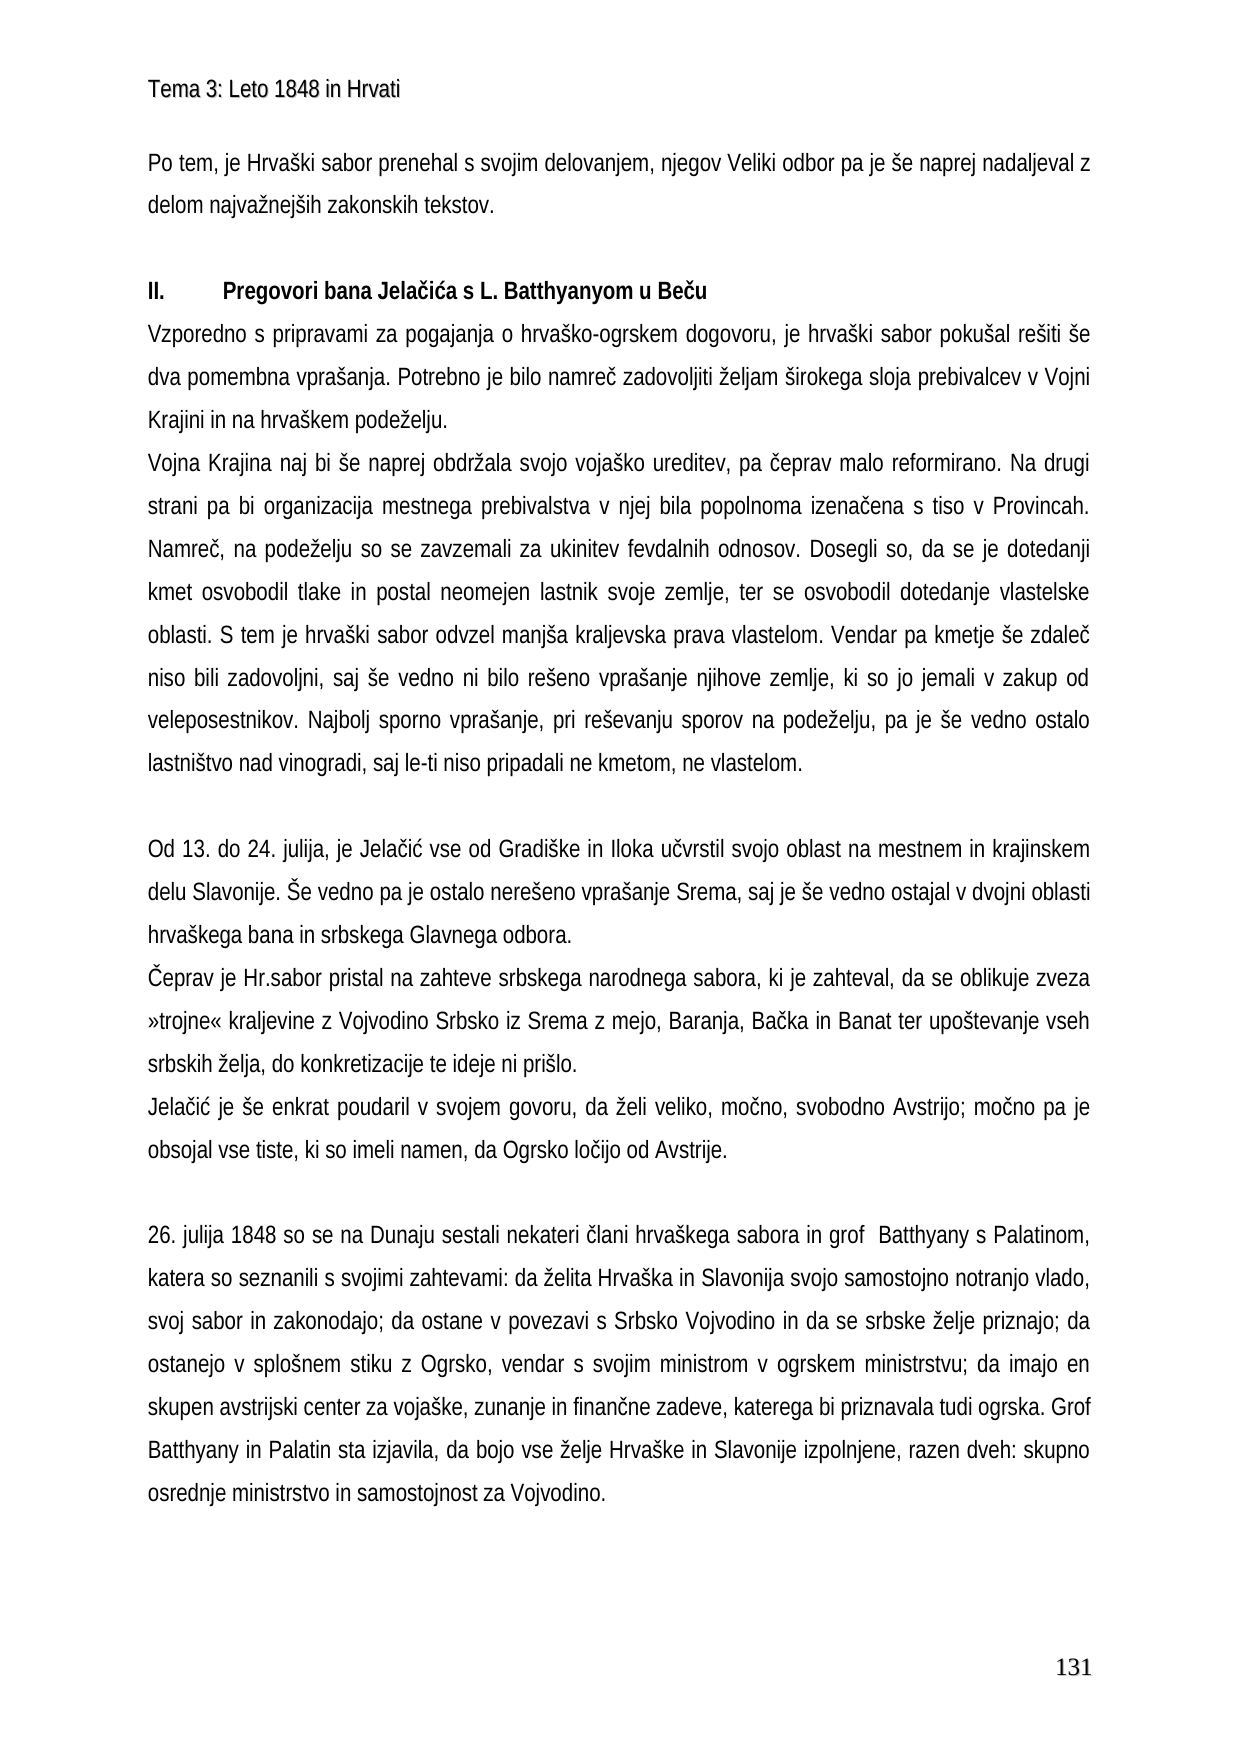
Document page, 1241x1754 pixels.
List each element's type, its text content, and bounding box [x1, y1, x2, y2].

text Jelačić je še enkrat poudaril v svojem govoru, da želi veliko, močno, svobodno Avstrijo; močno pa je obsojal vse tiste, ki so imeli namen, da Ogrsko ločijo od Avstrije. [148, 1092, 1093, 1163]
text 26. julija 1848 so se na Dunaju sestali nekateri člani hrvaškega sabora in grof Batthyany s Palatinom, katera so seznanili s svojimi zahtevami: da želita Hrvaška in Slavonija svojo samostojno notranjo vlado, svoj sabor in zakonodajo; da ostane v povezavi s Srbsko Vojvodino in da se srbske želje priznajo; da ostanejo v splošnem stiku z Ogrsko, vendar s svojim ministrom v ogrskem ministrstvu; da imajo en skupen avstrijski center za vojaške, zunanje in finančne zadeve, katerega bi priznavala tudi ogrska. Grof Batthyany in Palatin sta izjavila, da bojo vse želje Hrvaške in Slavonije izpolnjene, razen dveh: skupno osrednje ministrstvo in samostojnost za Vojvodino. [148, 1221, 1093, 1507]
text Vojna Krajina naj bi še naprej obdržala svojo vojaško ureditev, pa čeprav malo reformirano. Na drugi strani pa bi organizacija mestnega prebivalstva v njej bila popolnoma izenačena s tiso v Provincah. Namreč, na podeželju so se zavzemali za ukinitev fevdalnih odnosov. Dosegli so, da se je dotedanji kmet osvobodil tlake in postal neomejen lastnik svoje zemlje, ter se osvobodil dotedanje vlastelske oblasti. S tem je hrvaški sabor odvzel manjša kraljevska prava vlastelom. Vendar pa kmetje še zdaleč niso bili zadovoljni, saj še vedno ni bilo rešeno vprašanje njihove zemlje, ki so jo jemali v zakup od veleposestnikov. Najbolj sporno vprašanje, pri reševanju sporov na podeželju, pa je še vedno ostalo lastništvo nad vinogradi, saj le-ti niso pripadali ne kmetom, ne vlastelom. [148, 448, 1093, 777]
text Od 13. do 24. julija, je Jelačić vse od Gradiške in Iloka učvrstil svojo oblast na mestnem in krajinskem delu Slavonije. Še vedno pa je ostalo nerešeno vprašanje Srema, saj je še vedno ostajal v dvojni oblasti hrvaškega bana in srbskega Glavnega odbora. [148, 834, 1093, 949]
list Pregovori bana Jelačića s L. Batthyanyom u Beču [148, 276, 1093, 305]
text Vzporedno s pripravami za pogajanja o hrvaško-ogrskem dogovoru, je hrvaški sabor pokušal rešiti še dva pomembna vprašanja. Potrebno je bilo namreč zadovoljiti željam širokega sloja prebivalcev v Vojni Krajini in na hrvaškem podeželju. [148, 319, 1093, 434]
text Po tem, je Hrvaški sabor prenehal s svojim delovanjem, njegov Veliki odbor pa je še naprej nadaljeval z delom najvažnejših zakonskih tekstov. [148, 148, 1093, 219]
text Čeprav je Hr.sabor pristal na zahteve srbskega narodnega sabora, ki je zahteval, da se oblikuje zveza »trojne« kraljevine z Vojvodino Srbsko iz Srema z mejo, Baranja, Bačka in Banat ter upoštevanje vseh srbskih želja, do konkretizacije te ideje ni prišlo. [148, 963, 1093, 1077]
